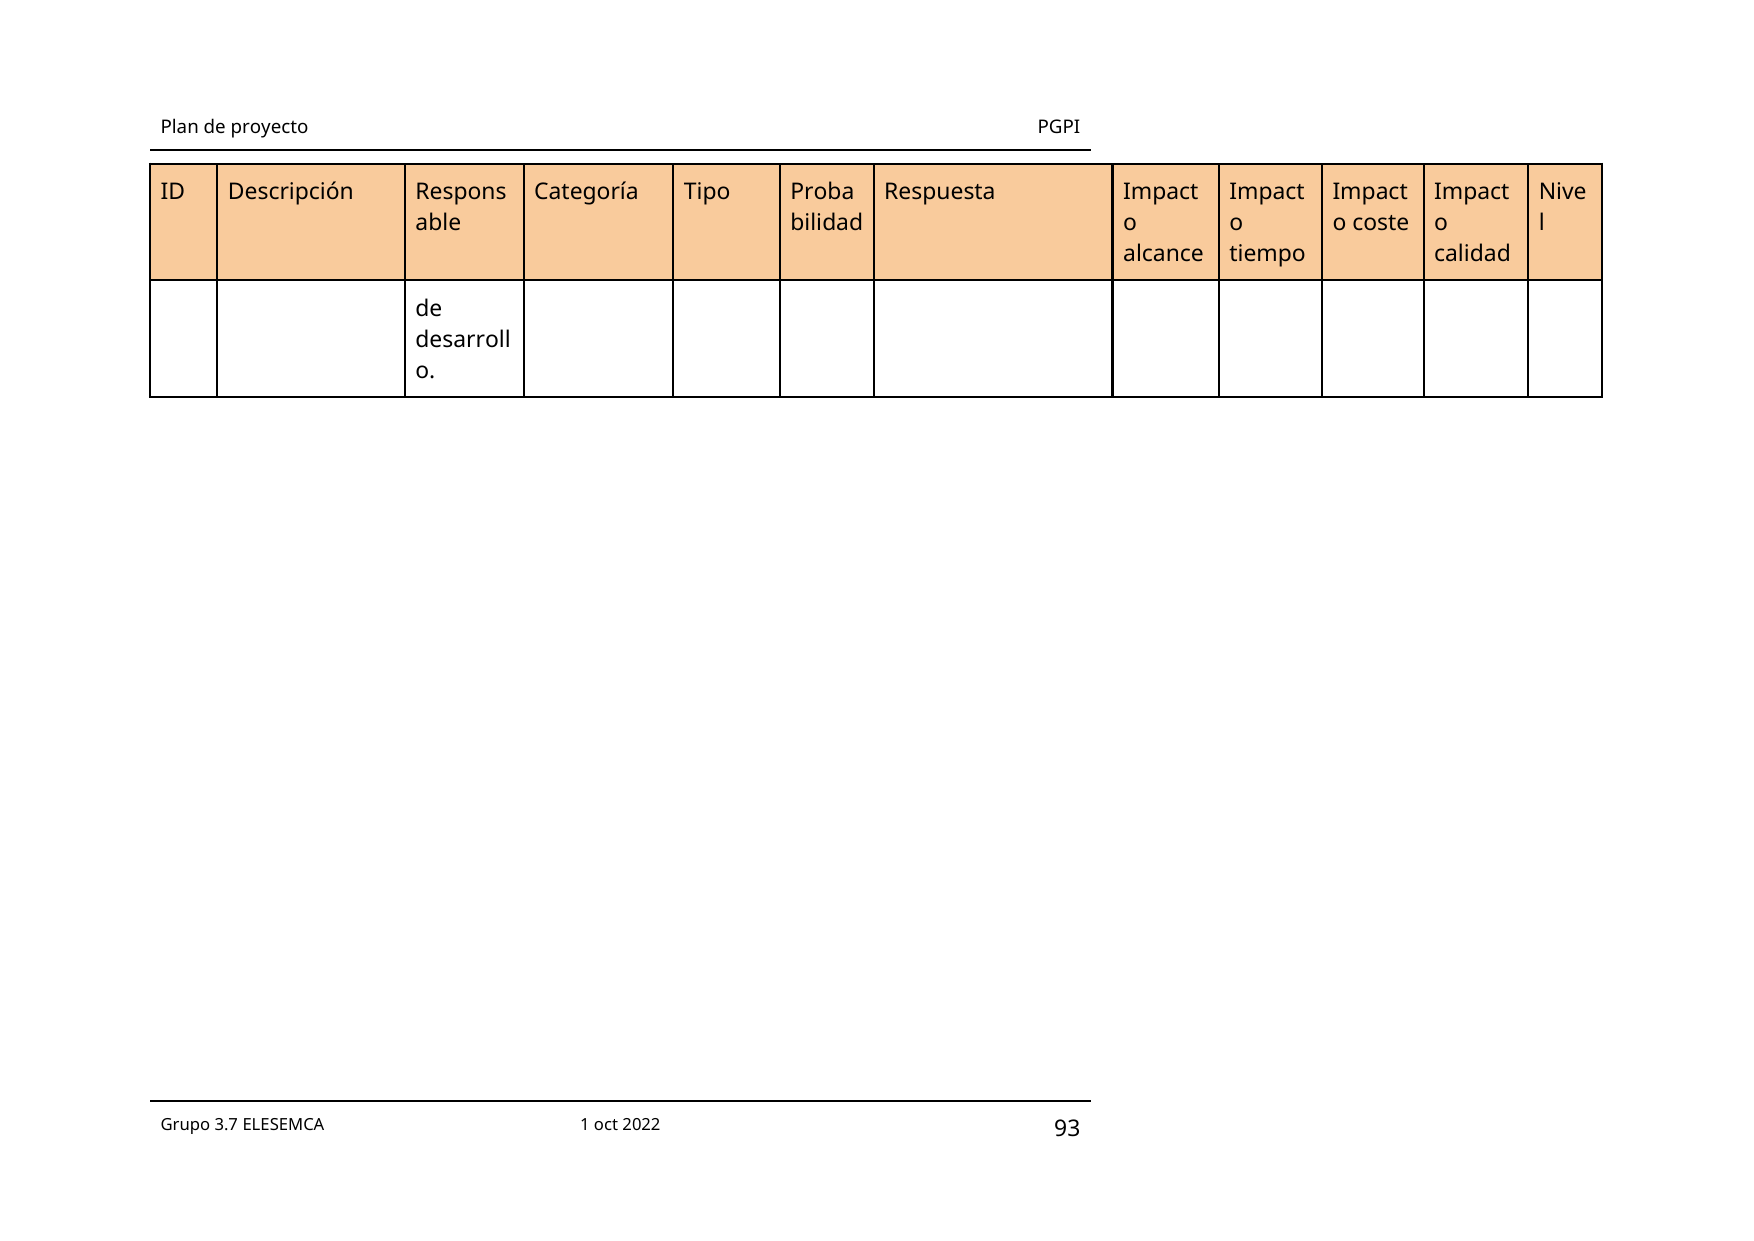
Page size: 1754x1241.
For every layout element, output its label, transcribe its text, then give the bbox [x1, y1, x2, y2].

table_cell [1114, 281, 1218, 396]
table_cell de desarrollo. [406, 281, 523, 396]
table_cell [875, 281, 1111, 396]
table_cell [1220, 281, 1321, 396]
table_header Responsable [406, 165, 523, 279]
table_header Impacto coste [1323, 165, 1423, 279]
table_header Impacto calidad [1425, 165, 1527, 279]
table_header Nivel [1529, 165, 1601, 279]
table_cell [1529, 281, 1601, 396]
table_cell [1323, 281, 1423, 396]
table_header Impacto tiempo [1220, 165, 1321, 279]
table_cell [218, 281, 404, 396]
table_cell [151, 281, 216, 396]
table_header ID [151, 165, 216, 279]
table_header Impacto alcance [1114, 165, 1218, 279]
table_cell [1425, 281, 1527, 396]
table_header Descripción [218, 165, 404, 279]
table_header Categoría [525, 165, 672, 279]
table_header Tipo [674, 165, 779, 279]
table_cell [674, 281, 779, 396]
table_header Proba bilidad [781, 165, 873, 279]
table_header Respuesta [875, 165, 1111, 279]
table_cell [781, 281, 873, 396]
table_cell [525, 281, 672, 396]
